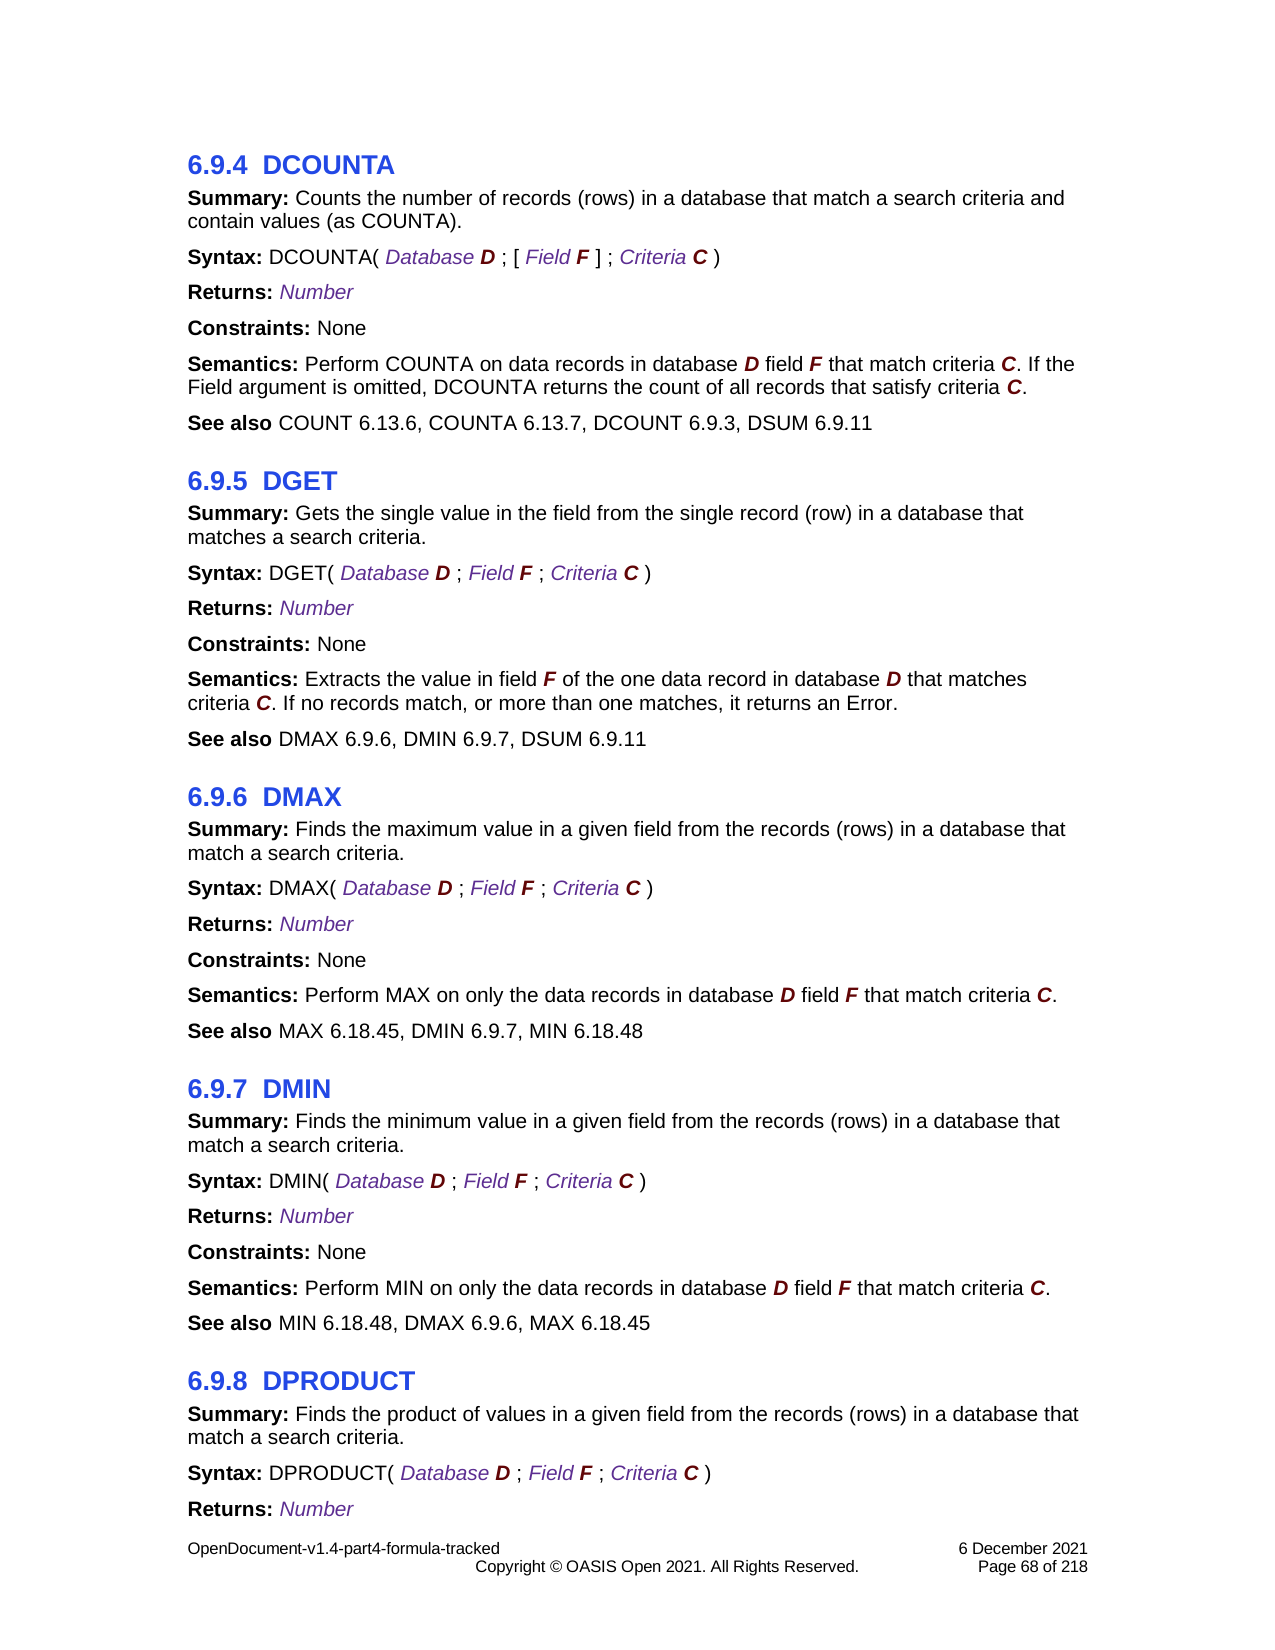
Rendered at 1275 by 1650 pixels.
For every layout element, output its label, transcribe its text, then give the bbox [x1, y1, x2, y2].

subtitle DPRODUCT [187, 1366, 1088, 1396]
text See also COUNT 6.13.6, COUNTA 6.13.7, DCOUNT 6.9.3, DSUM 6.9.11 [187, 411, 1088, 435]
subtitle DCOUNTA [187, 150, 1088, 180]
text Returns: Number [187, 597, 1088, 620]
text Semantics: Perform COUNTA on data records in database D field F that match criteria C. If the Field argument is omitted, DCOUNTA returns the count of all records that satisfy criteria C. [187, 352, 1088, 399]
text Summary: Gets the single value in the field from the single record (row) in a database that matches a search criteria. [187, 502, 1088, 549]
text Returns: Number [187, 1497, 1088, 1521]
text See also MIN 6.18.48, DMAX 6.9.6, MAX 6.18.45 [187, 1312, 1088, 1335]
text Returns: Number [187, 281, 1088, 304]
text Syntax: DMIN( Database D ; Field F ; Criteria C ) [187, 1169, 1088, 1193]
text Semantics: Perform MIN on only the data records in database D field F that match criteria C. [187, 1276, 1088, 1299]
text Syntax: DCOUNTA( Database D ; [ Field F ] ; Criteria C ) [187, 245, 1088, 269]
text Semantics: Perform MAX on only the data records in database D field F that match criteria C. [187, 984, 1088, 1007]
text Syntax: DPRODUCT( Database D ; Field F ; Criteria C ) [187, 1461, 1088, 1485]
subtitle DMAX [187, 782, 1088, 812]
text See also MAX 6.18.45, DMIN 6.9.7, MIN 6.18.48 [187, 1019, 1088, 1043]
text See also DMAX 6.9.6, DMIN 6.9.7, DSUM 6.9.11 [187, 727, 1088, 751]
text Returns: Number [187, 912, 1088, 936]
subtitle DGET [187, 466, 1088, 496]
text Syntax: DGET( Database D ; Field F ; Criteria C ) [187, 561, 1088, 584]
text Syntax: DMAX( Database D ; Field F ; Criteria C ) [187, 877, 1088, 900]
text Summary: Counts the number of records (rows) in a database that match a search criteria and contain values (as COUNTA). [187, 186, 1088, 233]
text Semantics: Extracts the value in field F of the one data record in database D that matches criteria C. If no records match, or more than one matches, it returns an Error. [187, 668, 1088, 715]
text Summary: Finds the minimum value in a given field from the records (rows) in a database that match a search criteria. [187, 1110, 1088, 1157]
subtitle DMIN [187, 1074, 1088, 1104]
text Summary: Finds the maximum value in a given field from the records (rows) in a database that match a search criteria. [187, 818, 1088, 865]
text Constraints: None [187, 948, 1088, 972]
text Constraints: None [187, 632, 1088, 656]
text Returns: Number [187, 1205, 1088, 1228]
text Summary: Finds the product of values in a given field from the records (rows) in a database that match a search criteria. [187, 1402, 1088, 1449]
text Constraints: None [187, 316, 1088, 340]
text Constraints: None [187, 1240, 1088, 1264]
